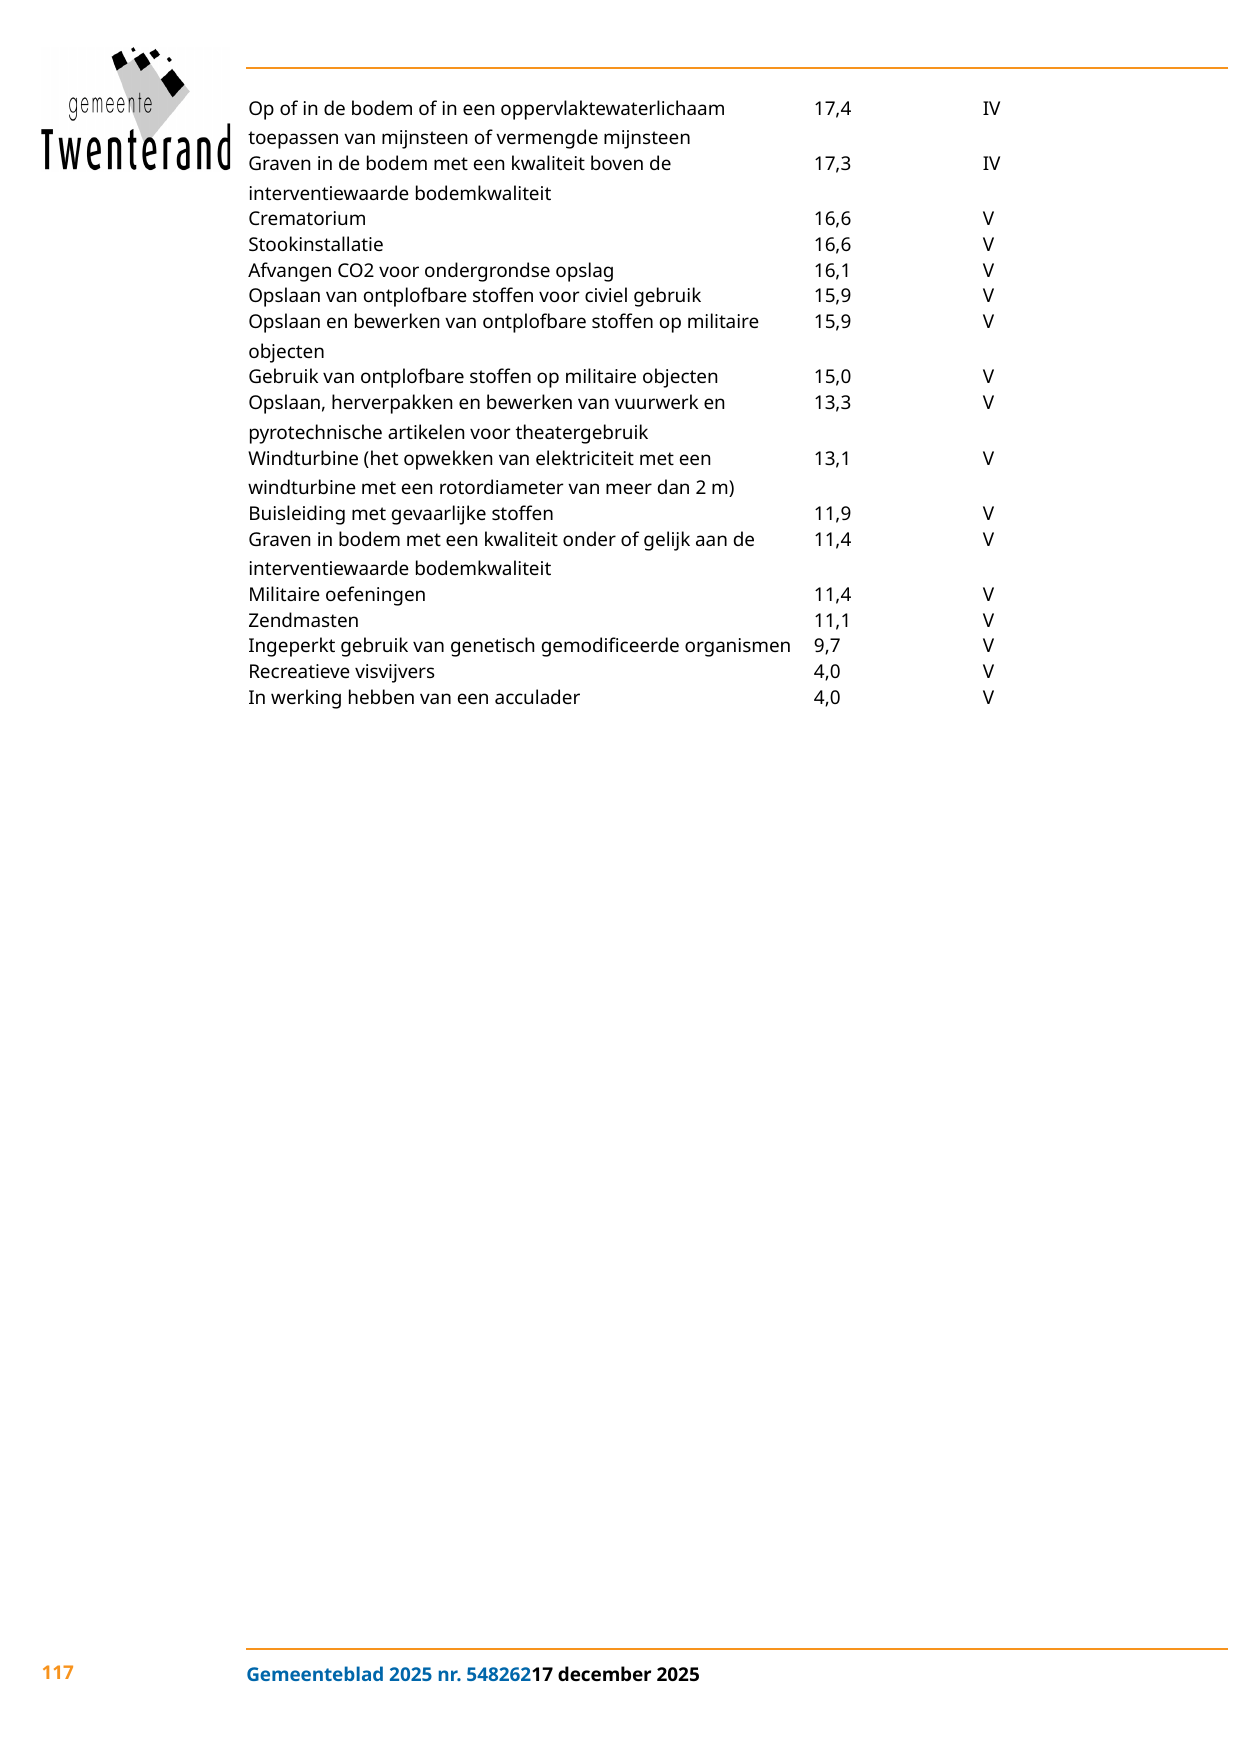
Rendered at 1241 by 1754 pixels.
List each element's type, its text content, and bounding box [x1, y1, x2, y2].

table_cell Recreatieve visvijvers [248, 658, 814, 684]
table_cell 9,7 [814, 633, 983, 658]
table_cell 11,4 [814, 581, 983, 607]
table_cell Graven in de bodem met een kwaliteit boven de interventiewaarde bodemkwaliteit [248, 150, 814, 205]
table_cell 15,9 [814, 283, 983, 308]
table_cell In werking hebben van een acculader [248, 684, 814, 710]
table_cell V [983, 389, 1152, 445]
table_cell V [983, 658, 1152, 684]
table_cell Opslaan en bewerken van ontplofbare stoffen op militaire objecten [248, 308, 814, 364]
table_cell 11,4 [814, 526, 983, 581]
table_cell 17,3 [814, 150, 983, 205]
table_cell IV [983, 150, 1152, 205]
table_cell V [983, 364, 1152, 389]
table_cell V [983, 205, 1152, 231]
table_cell 11,9 [814, 500, 983, 526]
table_cell Militaire oefeningen [248, 581, 814, 607]
table_cell 4,0 [814, 684, 983, 710]
table_cell V [983, 308, 1152, 364]
table_cell V [983, 581, 1152, 607]
table_cell 16,1 [814, 257, 983, 283]
table_cell 15,9 [814, 308, 983, 364]
table_cell Opslaan van ontplofbare stoffen voor civiel gebruik [248, 283, 814, 308]
table_cell 4,0 [814, 658, 983, 684]
table_cell Opslaan, herverpakken en bewerken van vuurwerk en pyrotechnische artikelen voor theatergebruik [248, 389, 814, 445]
table_cell V [983, 684, 1152, 710]
table_cell IV [983, 95, 1152, 150]
table_cell V [983, 445, 1152, 500]
table_cell Buisleiding met gevaarlijke stoffen [248, 500, 814, 526]
table_cell Graven in bodem met een kwaliteit onder of gelijk aan de interventiewaarde bodemkwaliteit [248, 526, 814, 581]
table_cell 13,3 [814, 389, 983, 445]
table_cell Stookinstallatie [248, 231, 814, 257]
table_cell 16,6 [814, 205, 983, 231]
table_cell Ingeperkt gebruik van genetisch gemodificeerde organismen [248, 633, 814, 658]
table_cell Zendmasten [248, 607, 814, 632]
picture [41, 47, 231, 172]
table_cell Windturbine (het opwekken van elektriciteit met een windturbine met een rotordiameter van meer dan 2 m) [248, 445, 814, 500]
table_cell V [983, 526, 1152, 581]
table_cell 15,0 [814, 364, 983, 389]
table_cell 16,6 [814, 231, 983, 257]
table_cell 17,4 [814, 95, 983, 150]
table_cell V [983, 283, 1152, 308]
table_cell V [983, 607, 1152, 632]
table_cell V [983, 231, 1152, 257]
table_cell V [983, 257, 1152, 283]
table_cell Op of in de bodem of in een oppervlaktewaterlichaam toepassen van mijnsteen of vermengde mijnsteen [248, 95, 814, 150]
table_cell 13,1 [814, 445, 983, 500]
table_cell 11,1 [814, 607, 983, 632]
table_cell Afvangen CO2 voor ondergrondse opslag [248, 257, 814, 283]
table_cell V [983, 500, 1152, 526]
table_cell V [983, 633, 1152, 658]
table_cell Gebruik van ontplofbare stoffen op militaire objecten [248, 364, 814, 389]
table_cell Crematorium [248, 205, 814, 231]
